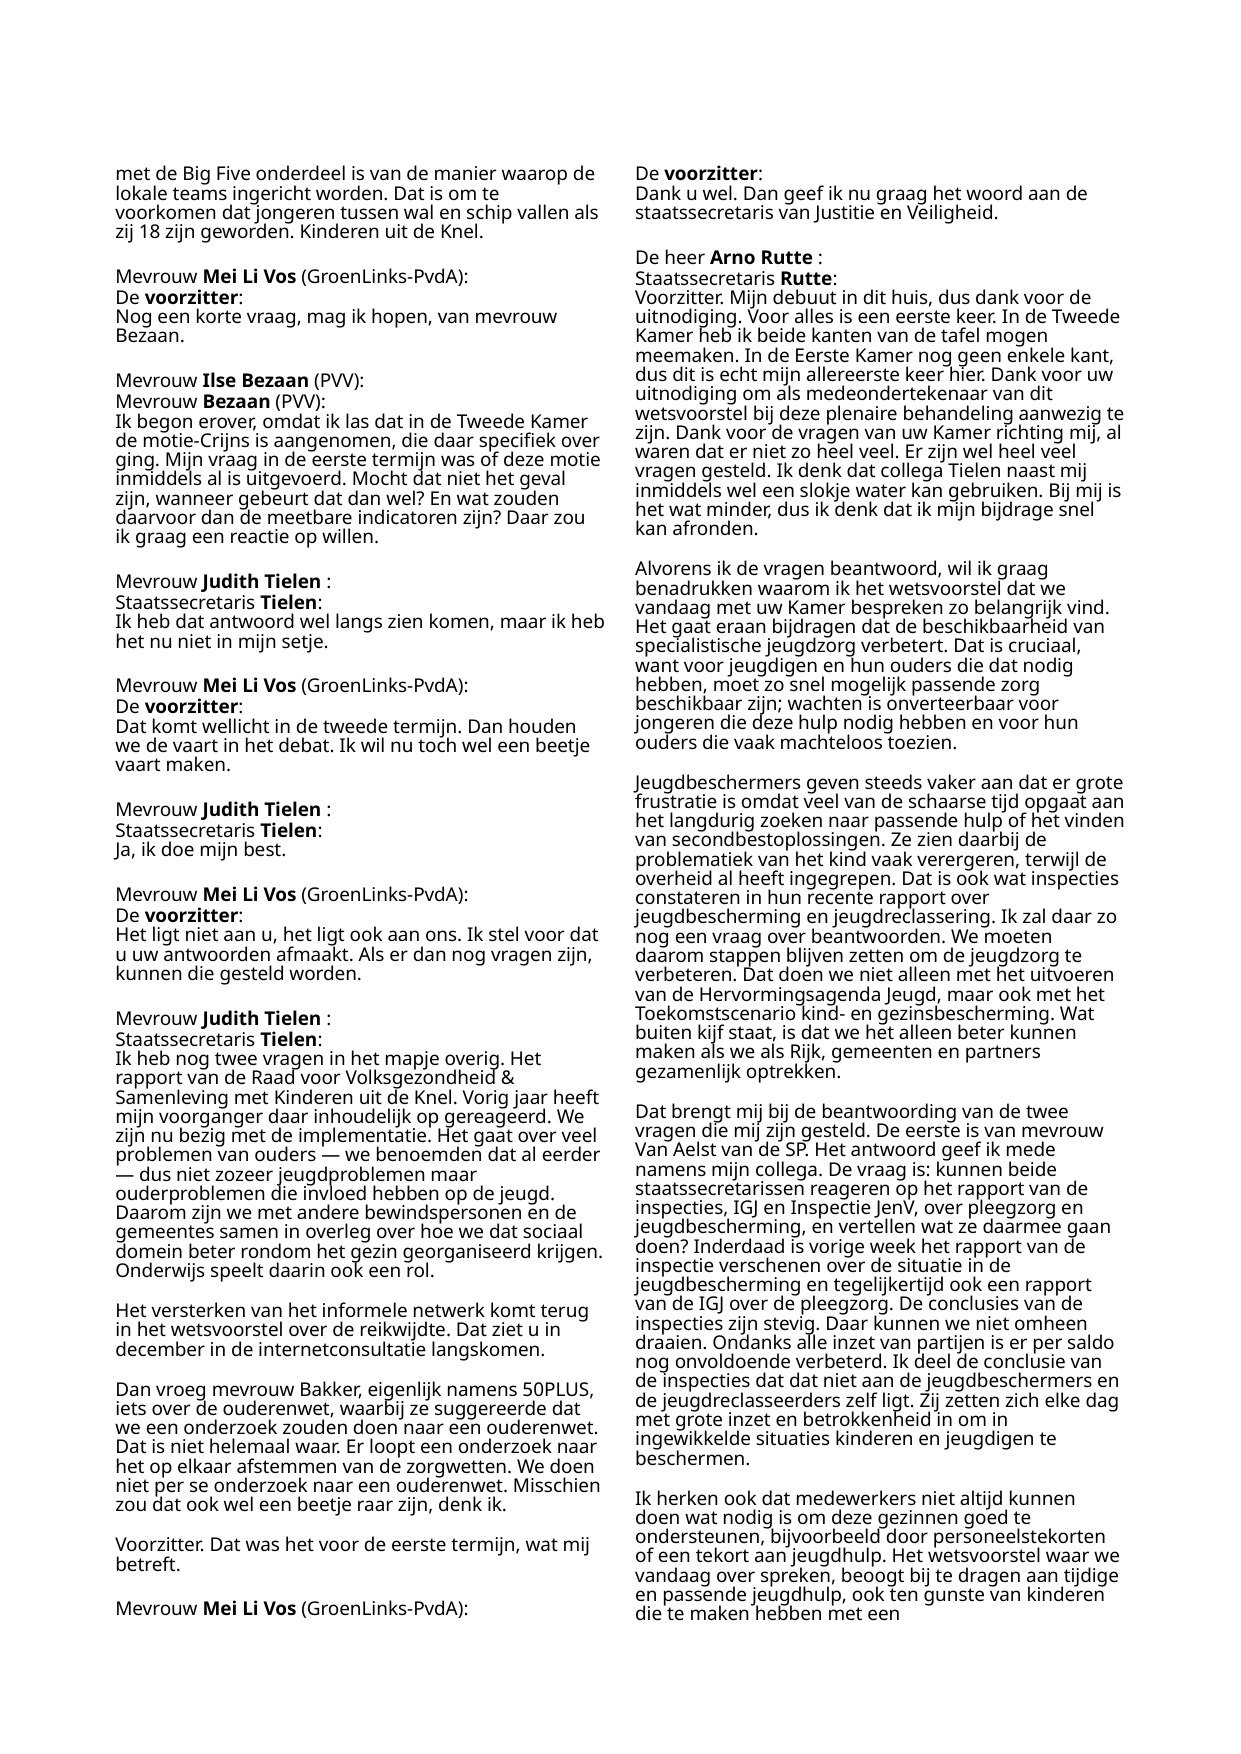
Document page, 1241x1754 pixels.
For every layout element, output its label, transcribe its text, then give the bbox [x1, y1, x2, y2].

text Ik heb nog twee vragen in het mapje overig. Het rapport van de Raad voor Volksgezondheid & Samenleving met Kinderen uit de Knel. Vorig jaar heeft mijn voorganger daar inhoudelijk op gereageerd. We zijn nu bezig met de implementatie. Het gaat over veel problemen van ouders — we benoemden dat al eerder — dus niet zozeer jeugdproblemen maar ouderproblemen die invloed hebben op de jeugd. Daarom zijn we met andere bewindspersonen en de gemeentes samen in overleg over hoe we dat sociaal domein beter rondom het gezin georganiseerd krijgen. Onderwijs speelt daarin ook een rol. [115, 1050, 605, 1281]
text De heer Arno Rutte : [635, 244, 1125, 270]
text Staatssecretaris Tielen: [115, 594, 605, 613]
text De voorzitter: [115, 289, 605, 308]
text Ik begon erover, omdat ik las dat in de Tweede Kamer de motie-Crijns is aangenomen, die daar specifiek over ging. Mijn vraag in de eerste termijn was of deze motie inmiddels al is uitgevoerd. Mocht dat niet het geval zijn, wanneer gebeurt dat dan wel? En wat zouden daarvoor dan de meetbare indicatoren zijn? Daar zou ik graag een reactie op willen. [115, 413, 605, 547]
text Mevrouw Judith Tielen : [115, 796, 605, 822]
text Mevrouw Judith Tielen : [115, 1005, 605, 1031]
text Mevrouw Ilse Bezaan (PVV): [115, 368, 605, 393]
text Dank u wel. Dan geef ik nu graag het woord aan de staatssecretaris van Justitie en Veiligheid. [635, 184, 1125, 223]
text Voorzitter. Dat was het voor de eerste termijn, wat mij betreft. [115, 1536, 605, 1575]
text Het versterken van het informele netwerk komt terug in het wetsvoorstel over de reikwijdte. Dat ziet u in december in de internetconsultatie langskomen. [115, 1302, 605, 1360]
text Alvorens ik de vragen beantwoord, wil ik graag benadrukken waarom ik het wetsvoorstel dat we vandaag met uw Kamer bespreken zo belangrijk vind. Het gaat eraan bijdragen dat de beschikbaarheid van specialistische jeugdzorg verbetert. Dat is cruciaal, want voor jeugdigen en hun ouders die dat nodig hebben, moet zo snel mogelijk passende zorg beschikbaar zijn; wachten is onverteerbaar voor jongeren die deze hulp nodig hebben en voor hun ouders die vaak machteloos toezien. [635, 560, 1125, 753]
text Staatssecretaris Tielen: [115, 822, 605, 841]
text Dat brengt mij bij de beantwoording van de twee vragen die mij zijn gesteld. De eerste is van mevrouw Van Aelst van de SP. Het antwoord geef ik mede namens mijn collega. De vraag is: kunnen beide staatssecretarissen reageren op het rapport van de inspecties, IGJ en Inspectie JenV, over pleegzorg en jeugdbescherming, en vertellen wat ze daarmee gaan doen? Inderdaad is vorige week het rapport van de inspectie verschenen over de situatie in de jeugdbescherming en tegelijkertijd ook een rapport van de IGJ over de pleegzorg. De conclusies van de inspecties zijn stevig. Daar kunnen we niet omheen draaien. Ondanks alle inzet van partijen is er per saldo nog onvoldoende verbeterd. Ik deel de conclusie van de inspecties dat dat niet aan de jeugdbeschermers en de jeugdreclasseerders zelf ligt. Zij zetten zich elke dag met grote inzet en betrokkenheid in om in ingewikkelde situaties kinderen en jeugdigen te beschermen. [635, 1103, 1125, 1469]
text Voorzitter. Mijn debuut in dit huis, dus dank voor de uitnodiging. Voor alles is een eerste keer. In de Tweede Kamer heb ik beide kanten van de tafel mogen meemaken. In de Eerste Kamer nog geen enkele kant, dus dit is echt mijn allereerste keer hier. Dank voor uw uitnodiging om als medeondertekenaar van dit wetsvoorstel bij deze plenaire behandeling aanwezig te zijn. Dank voor de vragen van uw Kamer richting mij, al waren dat er niet zo heel veel. Er zijn wel heel veel vragen gesteld. Ik denk dat collega Tielen naast mij inmiddels wel een slokje water kan gebruiken. Bij mij is het wat minder, dus ik denk dat ik mijn bijdrage snel kan afronden. [635, 289, 1125, 539]
text Ik herken ook dat medewerkers niet altijd kunnen doen wat nodig is om deze gezinnen goed te ondersteunen, bijvoorbeeld door personeelstekorten of een tekort aan jeugdhulp. Het wetsvoorstel waar we vandaag over spreken, beoogt bij te dragen aan tijdige en passende jeugdhulp, ook ten gunste van kinderen die te maken hebben met een [635, 1489, 1125, 1624]
text Het ligt niet aan u, het ligt ook aan ons. Ik stel voor dat u uw antwoorden afmaakt. Als er dan nog vragen zijn, kunnen die gesteld worden. [115, 926, 605, 984]
text De voorzitter: [115, 907, 605, 926]
text Mevrouw Judith Tielen : [115, 568, 605, 594]
text Mevrouw Mei Li Vos (GroenLinks-PvdA): [115, 263, 605, 289]
text Ik heb dat antwoord wel langs zien komen, maar ik heb het nu niet in mijn setje. [115, 613, 605, 652]
text Mevrouw Bezaan (PVV): [115, 393, 605, 413]
text Mevrouw Mei Li Vos (GroenLinks-PvdA): [115, 881, 605, 907]
text Mevrouw Mei Li Vos (GroenLinks-PvdA): [115, 1596, 605, 1621]
text Mevrouw Mei Li Vos (GroenLinks-PvdA): [115, 673, 605, 698]
text Staatssecretaris Rutte: [635, 270, 1125, 289]
text met de Big Five onderdeel is van de manier waarop de lokale teams ingericht worden. Dat is om te voorkomen dat jongeren tussen wal en schip vallen als zij 18 zijn geworden. Kinderen uit de Knel. [115, 165, 605, 242]
text Dat komt wellicht in de tweede termijn. Dan houden we de vaart in het debat. Ik wil nu toch wel een beetje vaart maken. [115, 718, 605, 776]
text Dan vroeg mevrouw Bakker, eigenlijk namens 50PLUS, iets over de ouderenwet, waarbij ze suggereerde dat we een onderzoek zouden doen naar een ouderenwet. Dat is niet helemaal waar. Er loopt een onderzoek naar het op elkaar afstemmen van de zorgwetten. We doen niet per se onderzoek naar een ouderenwet. Misschien zou dat ook wel een beetje raar zijn, denk ik. [115, 1381, 605, 1516]
text Staatssecretaris Tielen: [115, 1031, 605, 1050]
text Nog een korte vraag, mag ik hopen, van mevrouw Bezaan. [115, 308, 605, 347]
text De voorzitter: [635, 165, 1125, 184]
text Ja, ik doe mijn best. [115, 841, 605, 861]
text Jeugdbeschermers geven steeds vaker aan dat er grote frustratie is omdat veel van de schaarse tijd opgaat aan het langdurig zoeken naar passende hulp of het vinden van secondbestoplossingen. Ze zien daarbij de problematiek van het kind vaak verergeren, terwijl de overheid al heeft ingegrepen. Dat is ook wat inspecties constateren in hun recente rapport over jeugdbescherming en jeugdreclassering. Ik zal daar zo nog een vraag over beantwoorden. We moeten daarom stappen blijven zetten om de jeugdzorg te verbeteren. Dat doen we niet alleen met het uitvoeren van de Hervormingsagenda Jeugd, maar ook met het Toekomstscenario kind- en gezinsbescherming. Wat buiten kijf staat, is dat we het alleen beter kunnen maken als we als Rijk, gemeenten en partners gezamenlijk optrekken. [635, 774, 1125, 1082]
text De voorzitter: [115, 698, 605, 718]
